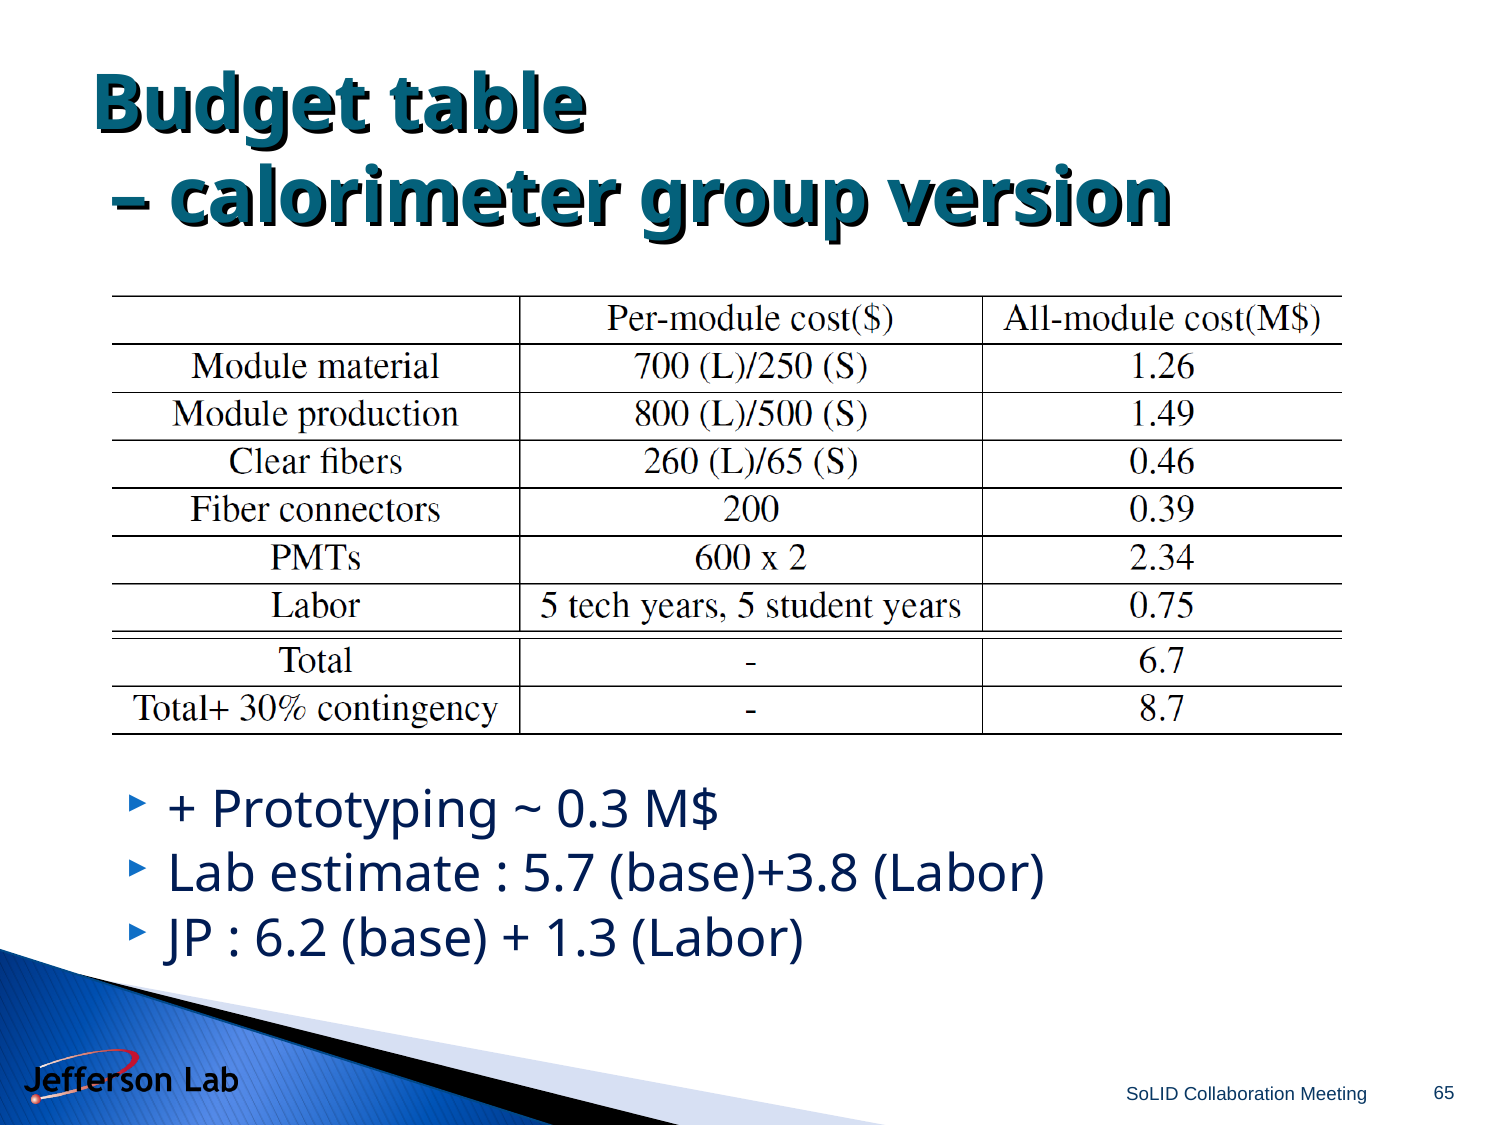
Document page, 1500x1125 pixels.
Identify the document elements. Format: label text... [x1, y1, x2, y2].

text_box SoLID Collaboration Meeting [1074, 1051, 1418, 1112]
text_box 65 [1418, 1051, 1479, 1112]
list + Prototyping ~ 0.3 M$ Lab estimate : 5.7 (base)+3.8 (Labor) JP : 6.2 (base) + 1.3 (Labor) [75, 774, 1426, 986]
title Budget table – calorimeter group version [75, 45, 1426, 233]
picture [87, 275, 1369, 751]
